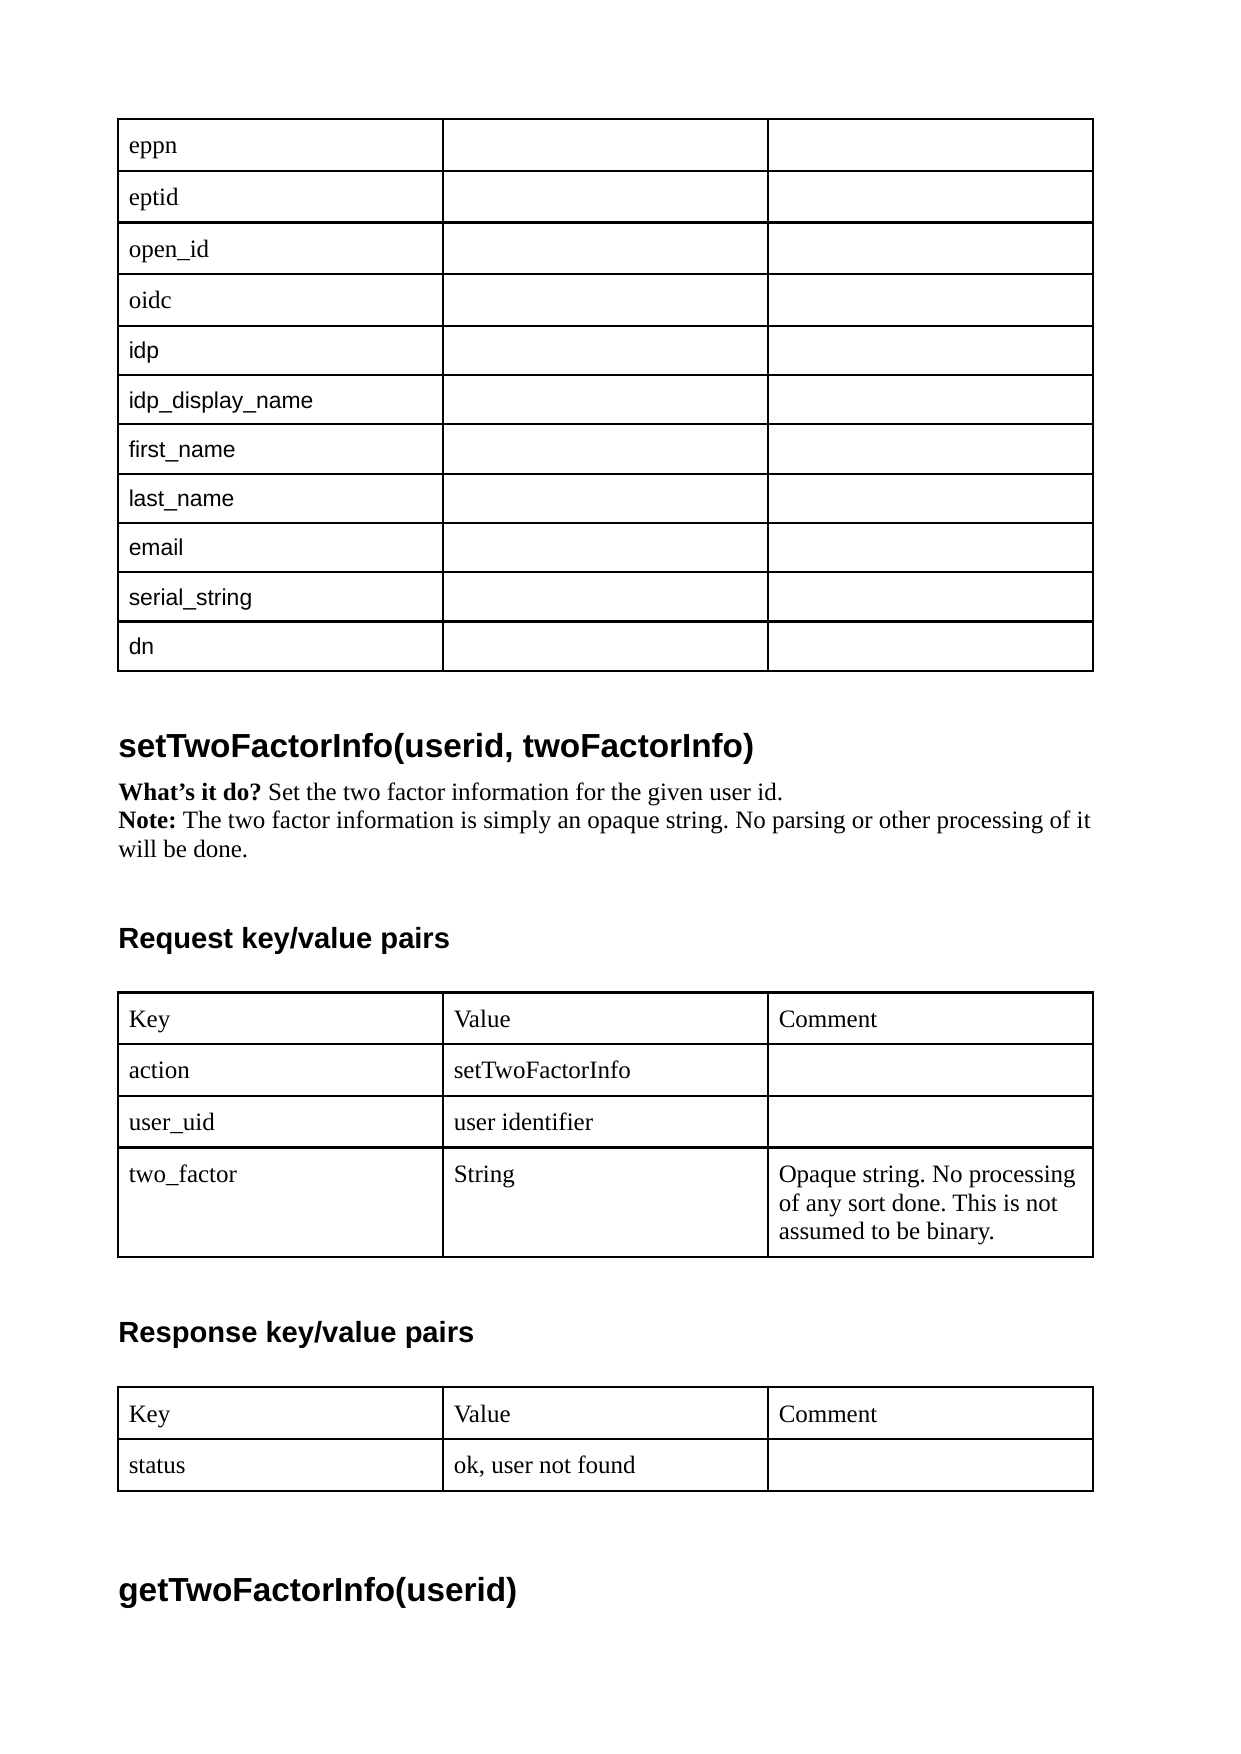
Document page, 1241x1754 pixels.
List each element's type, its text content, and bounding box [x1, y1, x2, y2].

table_cell [444, 172, 767, 221]
table_header Comment [769, 994, 1092, 1043]
table_header Value [444, 994, 767, 1043]
table_cell eptid [119, 172, 442, 221]
table_cell first_name [119, 425, 442, 473]
table_cell user_uid [119, 1097, 442, 1146]
table_cell [769, 224, 1092, 273]
table_cell [769, 376, 1092, 423]
table_cell [769, 172, 1092, 221]
table_cell ok, user not found [444, 1440, 767, 1489]
table_cell [769, 475, 1092, 522]
table_cell [769, 1045, 1092, 1095]
subtitle Request key/value pairs [118, 921, 1122, 954]
table_cell [769, 1440, 1092, 1489]
table_cell oidc [119, 275, 442, 325]
table_cell eppn [119, 120, 442, 170]
subtitle getTwoFactorInfo(userid) [118, 1570, 1122, 1608]
table_cell idp [119, 327, 442, 374]
table_cell [444, 425, 767, 473]
text Note: The two factor information is simply an opaque string. No parsing or other processing of it will be done. [118, 805, 1122, 863]
table_cell action [119, 1045, 442, 1095]
table_cell two_factor [119, 1149, 442, 1256]
table_cell [769, 573, 1092, 620]
table_header Comment [769, 1388, 1092, 1438]
table_cell Opaque string. No processing of any sort done. This is not assumed to be binary. [769, 1149, 1092, 1256]
table_cell status [119, 1440, 442, 1489]
table_cell [769, 120, 1092, 170]
table_cell [769, 425, 1092, 473]
subtitle setTwoFactorInfo(userid, twoFactorInfo) [118, 726, 1122, 764]
table_cell [769, 275, 1092, 325]
table_cell [769, 1097, 1092, 1146]
table_cell [444, 573, 767, 620]
table_cell [444, 524, 767, 571]
table_cell last_name [119, 475, 442, 522]
table_cell idp_display_name [119, 376, 442, 423]
table_cell email [119, 524, 442, 571]
table_cell user identifier [444, 1097, 767, 1146]
table_header Value [444, 1388, 767, 1438]
table_cell [444, 120, 767, 170]
table_cell [444, 327, 767, 374]
table_cell [769, 623, 1092, 670]
text What’s it do? Set the two factor information for the given user id. [118, 777, 1122, 805]
table_cell [444, 224, 767, 273]
table_cell [444, 376, 767, 423]
table_cell setTwoFactorInfo [444, 1045, 767, 1095]
table_cell [769, 327, 1092, 374]
table_header Key [119, 994, 442, 1043]
subtitle Response key/value pairs [118, 1316, 1122, 1349]
table_header Key [119, 1388, 442, 1438]
table_cell dn [119, 623, 442, 670]
table_cell [444, 623, 767, 670]
table_cell String [444, 1149, 767, 1256]
table_cell open_id [119, 224, 442, 273]
table_cell [769, 524, 1092, 571]
table_cell [444, 275, 767, 325]
table_cell [444, 475, 767, 522]
table_cell serial_string [119, 573, 442, 620]
